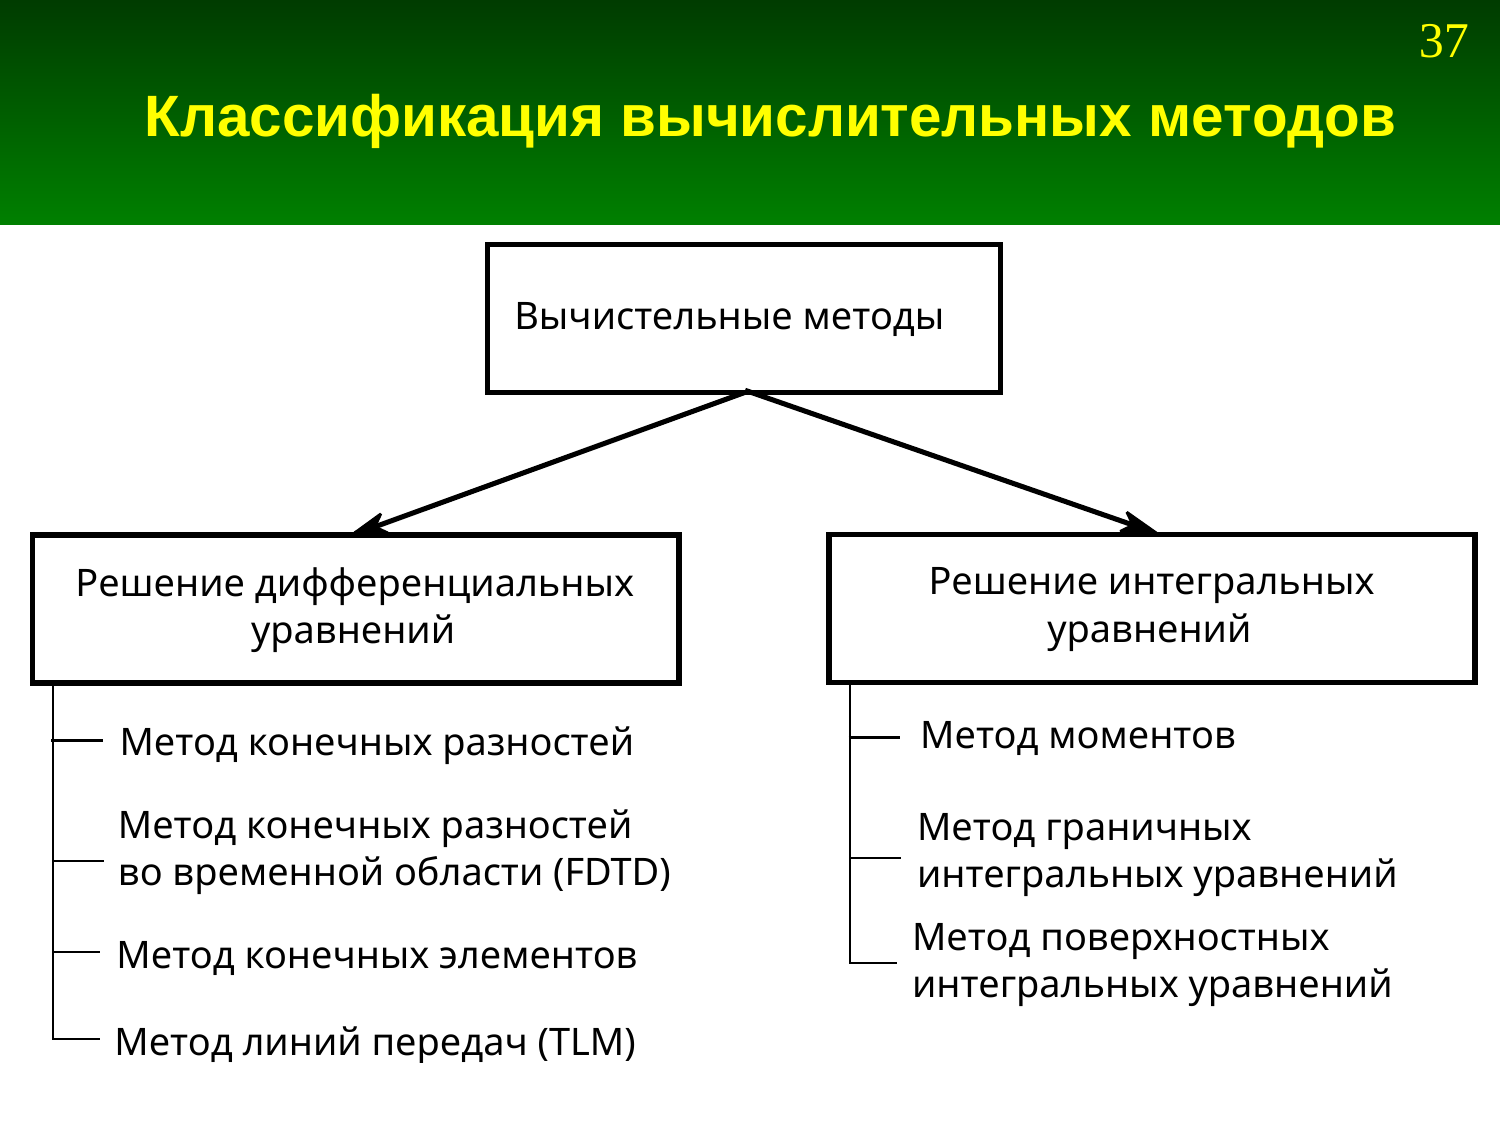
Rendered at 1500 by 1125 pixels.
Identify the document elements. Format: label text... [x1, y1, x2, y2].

title Классификация вычислительных методов [88, 18, 1453, 207]
picture [29, 242, 1479, 1063]
